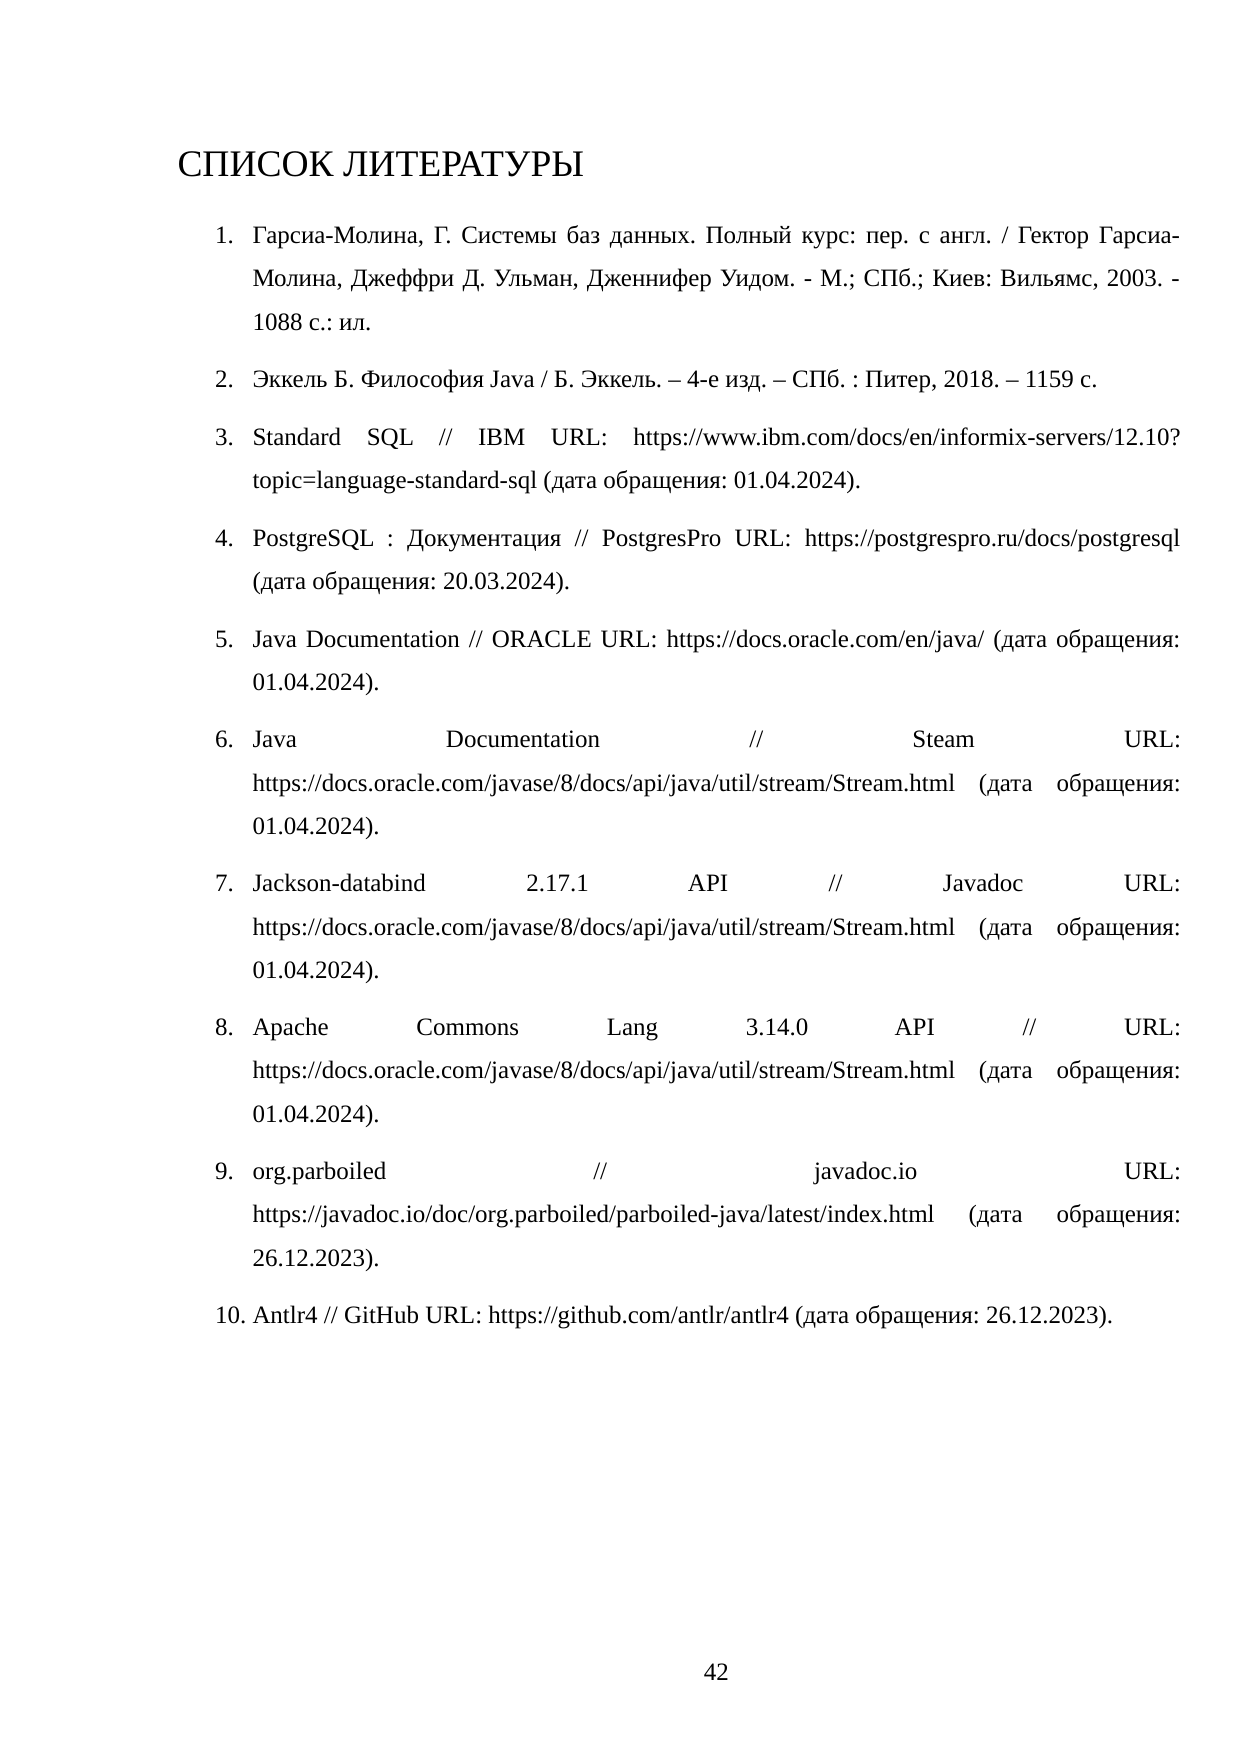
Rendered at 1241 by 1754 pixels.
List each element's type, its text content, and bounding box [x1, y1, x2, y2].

list Antlr4 // GitHub URL: https://github.com/antlr/antlr4 (дата обращения: 26.12.2023). [215, 1300, 1181, 1329]
list Jackson-databind 2.17.1 API // Javadoc URL: https://docs.oracle.com/javase/8/docs/api/java/util/stream/Stream.html (дата обращения: 01.04.2024). [215, 868, 1181, 983]
list org.parboiled // javadoc.io URL: https://javadoc.io/doc/org.parboiled/parboiled-java/latest/index.html (дата обращения: 26.12.2023). [215, 1156, 1181, 1271]
list PostgreSQL : Документация // PostgresPro URL: https://postgrespro.ru/docs/postgresql (дата обращения: 20.03.2024). [215, 523, 1181, 595]
subtitle СПИСОК ЛИТЕРАТУРЫ [177, 142, 1181, 185]
list Apache Commons Lang 3.14.0 API // URL: https://docs.oracle.com/javase/8/docs/api/java/util/stream/Stream.html (дата обращения: 01.04.2024). [215, 1012, 1181, 1127]
list Эккель Б. Философия Java / Б. Эккель. – 4-е изд. – СПб. : Питер, 2018. – 1159 с. [215, 364, 1181, 393]
list Java Documentation // Steam URL: https://docs.oracle.com/javase/8/docs/api/java/util/stream/Stream.html (дата обращения: 01.04.2024). [215, 724, 1181, 839]
list Standard SQL // IBM URL: https://www.ibm.com/docs/en/informix-servers/12.10?topic=language-standard-sql (дата обращения: 01.04.2024). [215, 422, 1181, 494]
list Java Documentation // ORACLE URL: https://docs.oracle.com/en/java/ (дата обращения: 01.04.2024). [215, 624, 1181, 696]
list Гарсиа-Молина, Г. Системы баз данных. Полный курс: пер. с англ. / Гектор Гарсиа-Молина, Джеффри Д. Ульман, Дженнифер Уидом. - М.; СПб.; Киев: Вильямс, 2003. - 1088 с.: ил. [215, 220, 1181, 335]
